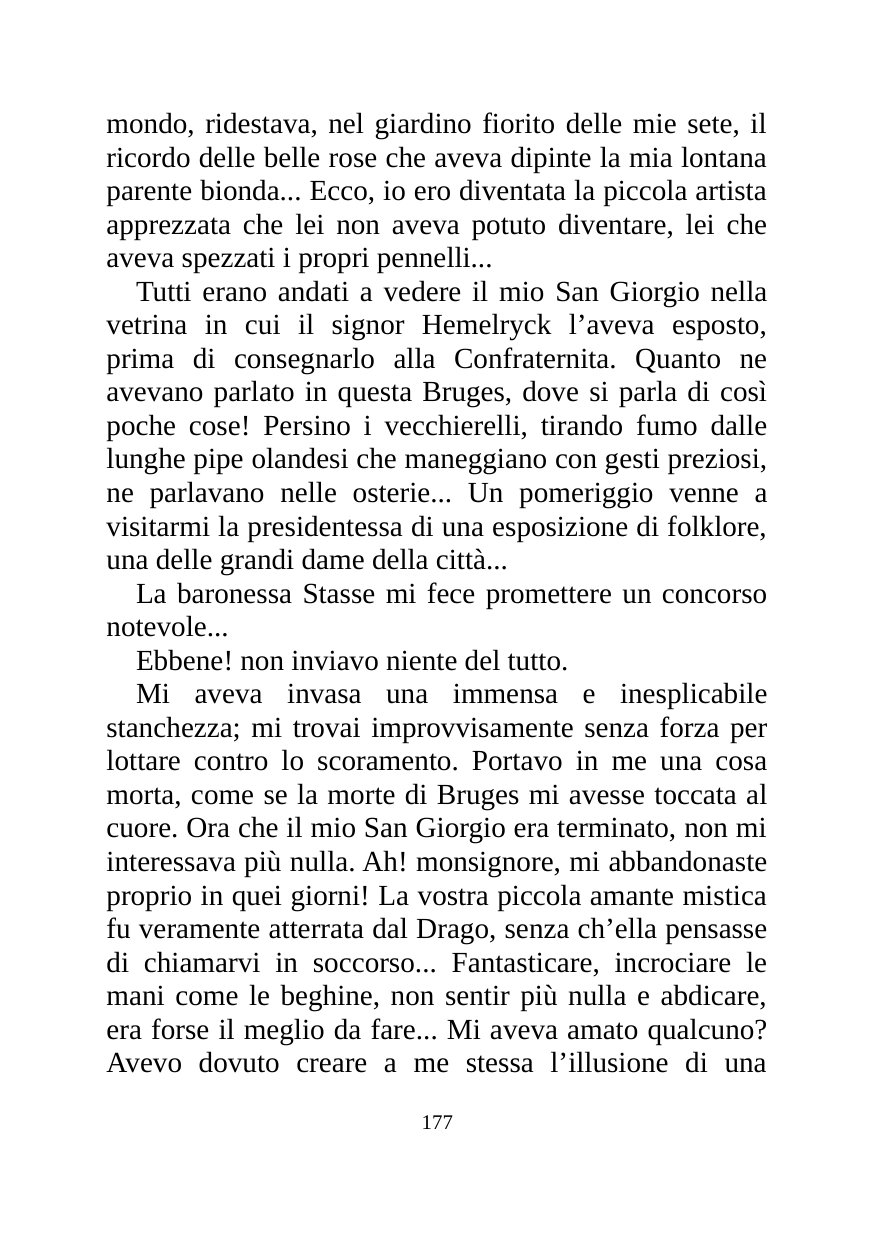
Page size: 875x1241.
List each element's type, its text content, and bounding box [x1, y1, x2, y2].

text Mi aveva invasa una immensa e inesplicabile stanchezza; mi trovai improvvisamente senza forza per lottare contro lo scoramento. Portavo in me una cosa morta, come se la morte di Bruges mi avesse toccata al cuore. Ora che il mio San Giorgio era terminato, non mi interessava più nulla. Ah! monsignore, mi abbandonaste proprio in quei giorni! La vostra piccola amante mistica fu veramente atterrata dal Drago, senza ch’ella pensasse di chiamarvi in soccorso... Fantasticare, incrociare le mani come le beghine, non sentir più nulla e abdicare, era forse il meglio da fare... Mi aveva amato qualcuno? Avevo dovuto creare a me stessa l’illusione di una [106, 676, 768, 1079]
text La baronessa Stasse mi fece promettere un concorso notevole... [106, 576, 768, 643]
text Ebbene! non inviavo niente del tutto. [106, 643, 768, 676]
text mondo, ridestava, nel giardino fiorito delle mie sete, il ricordo delle belle rose che aveva dipinte la mia lontana parente bionda... Ecco, io ero diventata la piccola artista apprezzata che lei non aveva potuto diventare, lei che aveva spezzati i propri pennelli... [106, 106, 768, 274]
text Tutti erano andati a vedere il mio San Giorgio nella vetrina in cui il signor Hemelryck l’aveva esposto, prima di consegnarlo alla Confraternita. Quanto ne avevano parlato in questa Bruges, dove si parla di così poche cose! Persino i vecchierelli, tirando fumo dalle lunghe pipe olandesi che maneggiano con gesti preziosi, ne parlavano nelle osterie... Un pomeriggio venne a visitarmi la presidentessa di una esposizione di folklore, una delle grandi dame della città... [106, 274, 768, 576]
